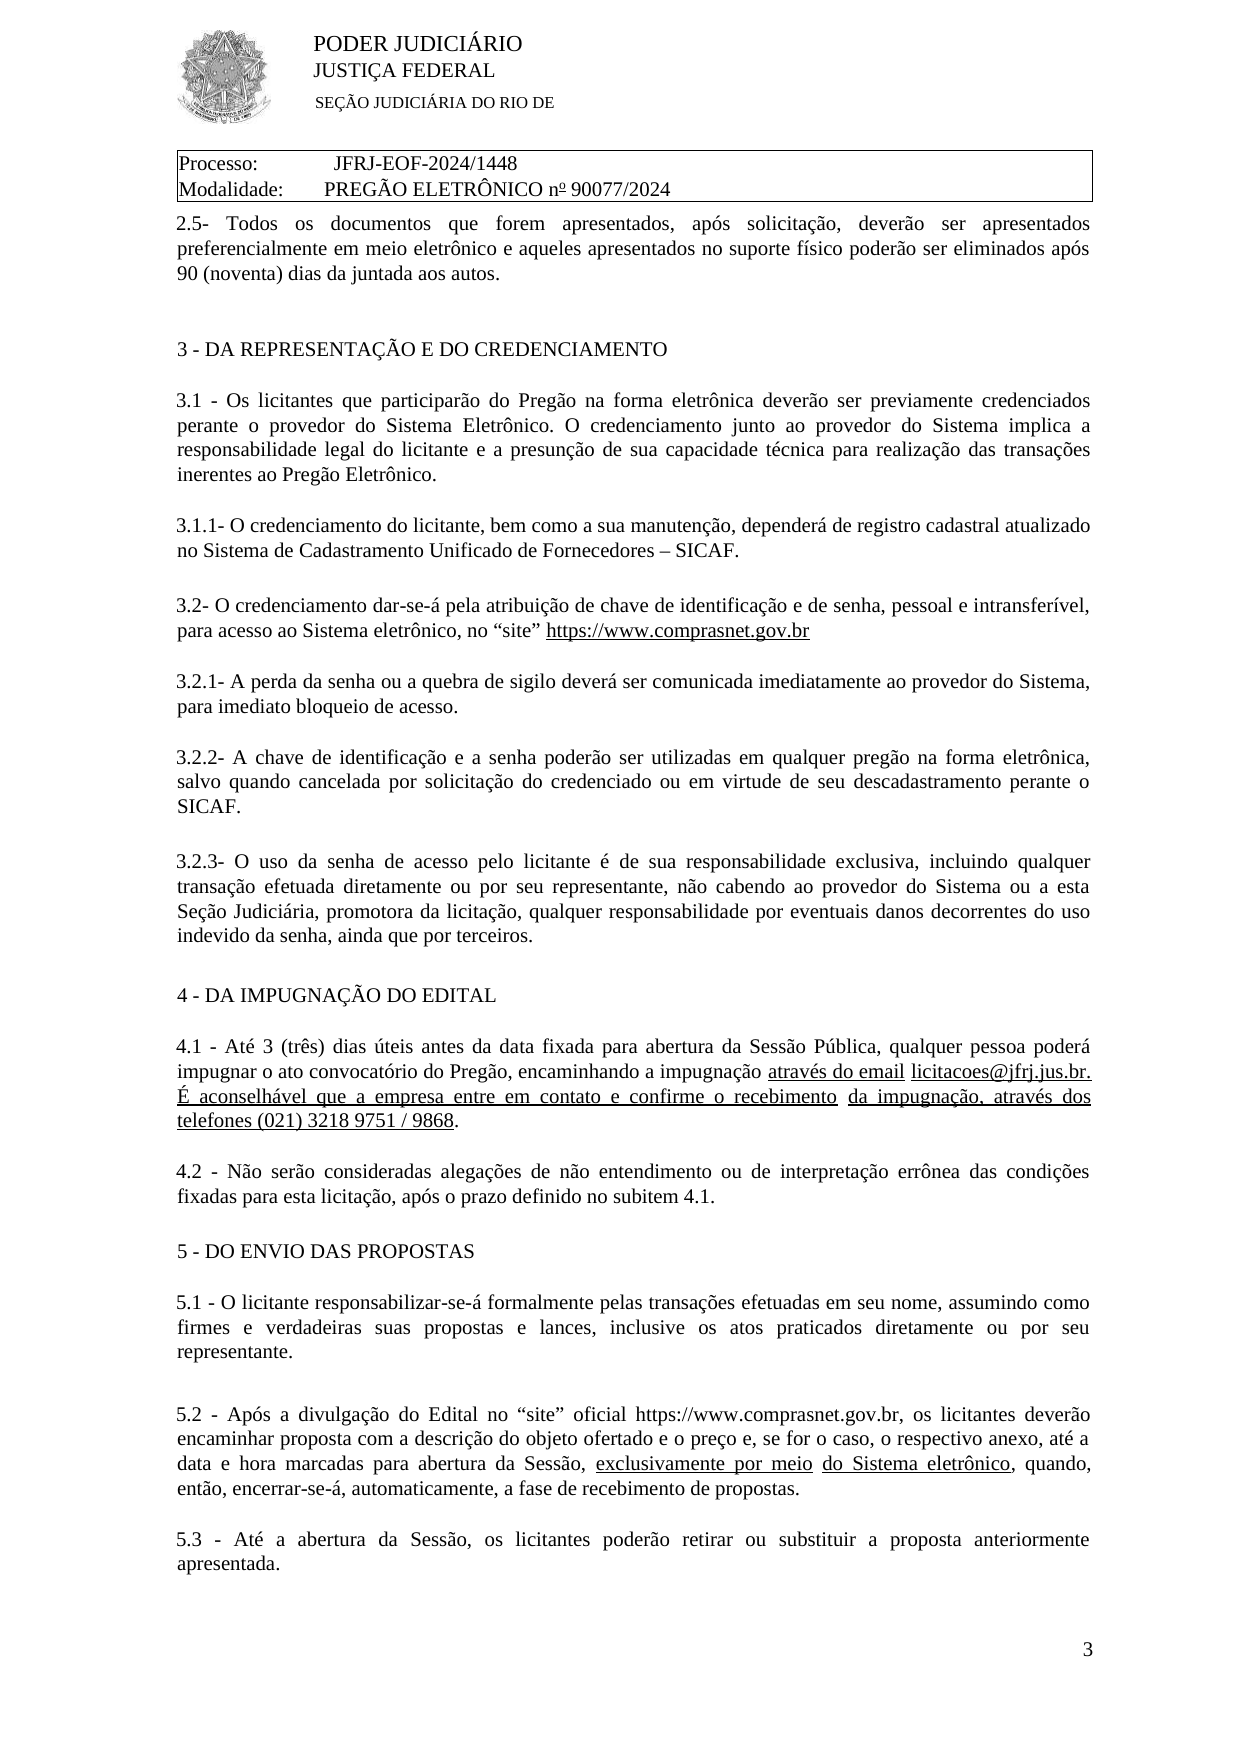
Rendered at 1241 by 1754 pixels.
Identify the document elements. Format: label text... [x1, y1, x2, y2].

text 3.2.3- O uso da senha de acesso pelo licitante é de sua responsabilidade exclusiva, incluindo qualquer transação efetuada diretamente ou por seu representante, não cabendo ao provedor do Sistema ou a esta Seção Judiciária, promotora da licitação, qualquer responsabilidade por eventuais danos decorrentes do uso indevido da senha, ainda que por terceiros. [176, 849, 1091, 947]
text 4.2 - Não serão consideradas alegações de não entendimento ou de interpretação errônea das condições fixadas para esta licitação, após o prazo definido no subitem 4.1. [176, 1159, 1091, 1208]
text 3.2.2- A chave de identificação e a senha poderão ser utilizadas em qualquer pregão na forma eletrônica, salvo quando cancelada por solicitação do credenciado ou em virtude de seu descadastramento perante o SICAF. [176, 744, 1091, 818]
text 4.1 - Até 3 (três) dias úteis antes da data fixada para abertura da Sessão Pública, qualquer pessoa poderá impugnar o ato convocatório do Pregão, encaminhando a impugnação através do email licitacoes@jfrj.jus.br. É aconselhável que a empresa entre em contato e confirme o recebimento da impugnação, através dos telefones (021) 3218 9751 / 9868. [176, 1034, 1091, 1132]
subtitle 4 - DA IMPUGNAÇÃO DO EDITAL [177, 983, 1093, 1007]
text 3.2.1- A perda da senha ou a quebra de sigilo deverá ser comunicada imediatamente ao provedor do Sistema, para imediato bloqueio de acesso. [176, 669, 1091, 718]
subtitle 5 - DO ENVIO DAS PROPOSTAS [177, 1239, 1093, 1263]
text 3.1 - Os licitantes que participarão do Pregão na forma eletrônica deverão ser previamente credenciados perante o provedor do Sistema Eletrônico. O credenciamento junto ao provedor do Sistema implica a responsabilidade legal do licitante e a presunção de sua capacidade técnica para realização das transações inerentes ao Pregão Eletrônico. [176, 388, 1091, 486]
text 3.1.1- O credenciamento do licitante, bem como a sua manutenção, dependerá de registro cadastral atualizado no Sistema de Cadastramento Unificado de Fornecedores – SICAF. [176, 513, 1091, 562]
text 5.1 - O licitante responsabilizar-se-á formalmente pelas transações efetuadas em seu nome, assumindo como firmes e verdadeiras suas propostas e lances, inclusive os atos praticados diretamente ou por seu representante. [176, 1290, 1091, 1363]
text 5.3 - Até a abertura da Sessão, os licitantes poderão retirar ou substituir a proposta anteriormente apresentada. [176, 1527, 1091, 1575]
subtitle 3 - DA REPRESENTAÇÃO E DO CREDENCIAMENTO [177, 337, 1093, 361]
text 2.5- Todos os documentos que forem apresentados, após solicitação, deverão ser apresentados preferencialmente em meio eletrônico e aqueles apresentados no suporte físico poderão ser eliminados após 90 (noventa) dias da juntada aos autos. [177, 211, 1093, 284]
text 5.2 - Após a divulgação do Edital no “site” oficial https://www.comprasnet.gov.br, os licitantes deverão encaminhar proposta com a descrição do objeto ofertado e o preço e, se for o caso, o respectivo anexo, até a data e hora marcadas para abertura da Sessão, exclusivamente por meio do Sistema eletrônico, quando, então, encerrar-se-á, automaticamente, a fase de recebimento de propostas. [176, 1402, 1091, 1500]
text 3.2- O credenciamento dar-se-á pela atribuição de chave de identificação e de senha, pessoal e intransferível, para acesso ao Sistema eletrônico, no “site” https://www.comprasnet.gov.br [176, 593, 1091, 642]
